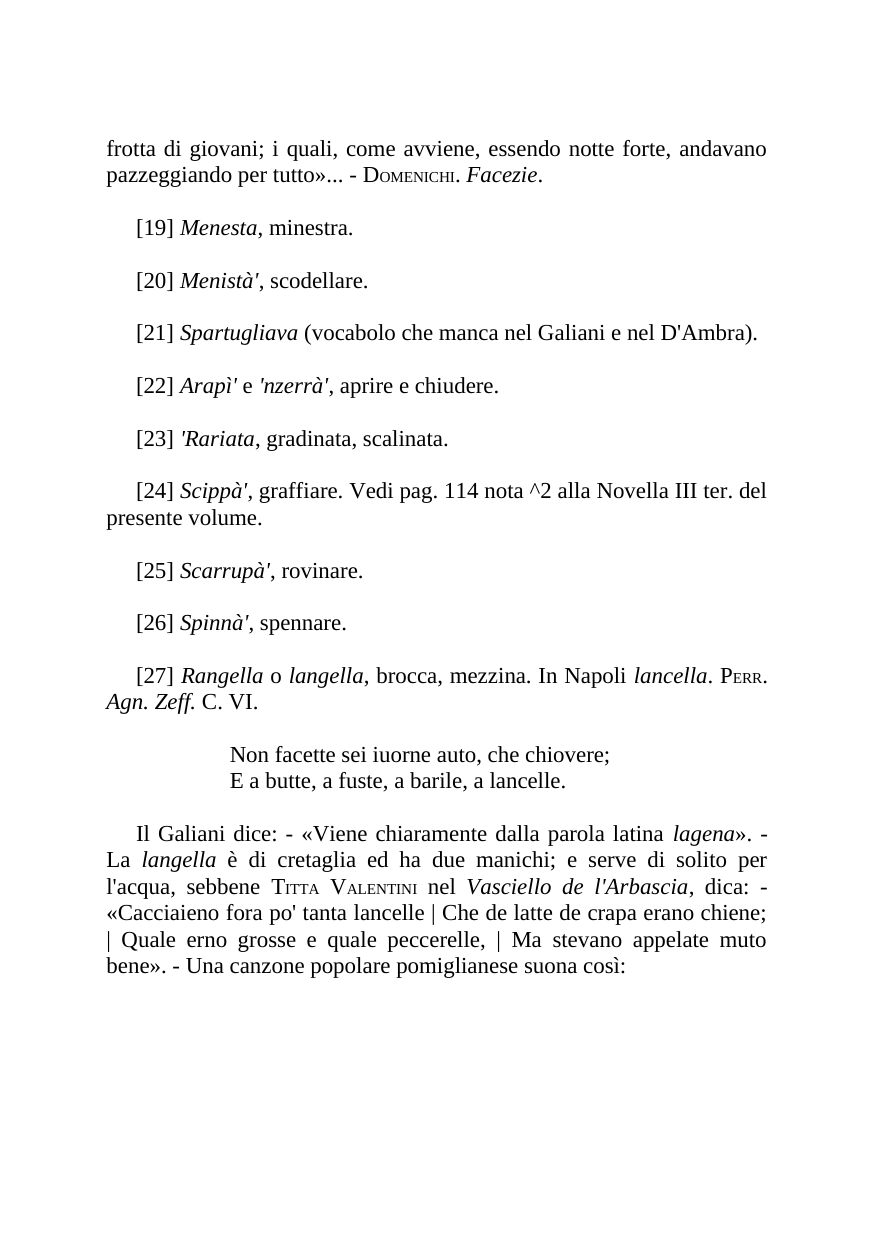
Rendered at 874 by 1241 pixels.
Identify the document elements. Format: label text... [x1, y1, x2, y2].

text [20] Menistà', scodellare. [106, 267, 768, 293]
text Il Galiani dice: - «Viene chiaramente dalla parola latina lagena». - La langella è di cretaglia ed ha due manichi; e serve di solito per l'acqua, sebbene Titta Valentini nel Vasciello de l'Arbascia, dica: - «Cacciaieno fora po' tanta lancelle | Che de latte de crapa erano chiene; | Quale erno grosse e quale peccerelle, | Ma stevano appelate muto bene». - Una canzone popolare pomiglianese suona così: [106, 820, 768, 978]
text E a butte, a fuste, a barile, a lancelle. [200, 767, 768, 794]
text [24] Scippà', graffiare. Vedi pag. 114 nota ^2 alla Novella III ter. del presente volume. [106, 478, 768, 530]
text [23] 'Rariata, gradinata, scalinata. [106, 425, 768, 451]
text [22] Arapì' e 'nzerrà', aprire e chiudere. [106, 372, 768, 398]
text [21] Spartugliava (vocabolo che manca nel Galiani e nel D'Ambra). [106, 319, 768, 346]
text [27] Rangella o langella, brocca, mezzina. In Napoli lancella. Perr. Agn. Zeff. C. VI. [106, 662, 768, 715]
text [25] Scarrupà', rovinare. [106, 557, 768, 583]
text [26] Spinnà', spennare. [106, 609, 768, 636]
text [19] Menesta, minestra. [106, 214, 768, 240]
text Non facette sei iuorne auto, che chiovere; [200, 741, 768, 767]
text frotta di giovani; i quali, come avviene, essendo notte forte, andavano pazzeggiando per tutto»... - Domenichi. Facezie. [106, 135, 768, 188]
